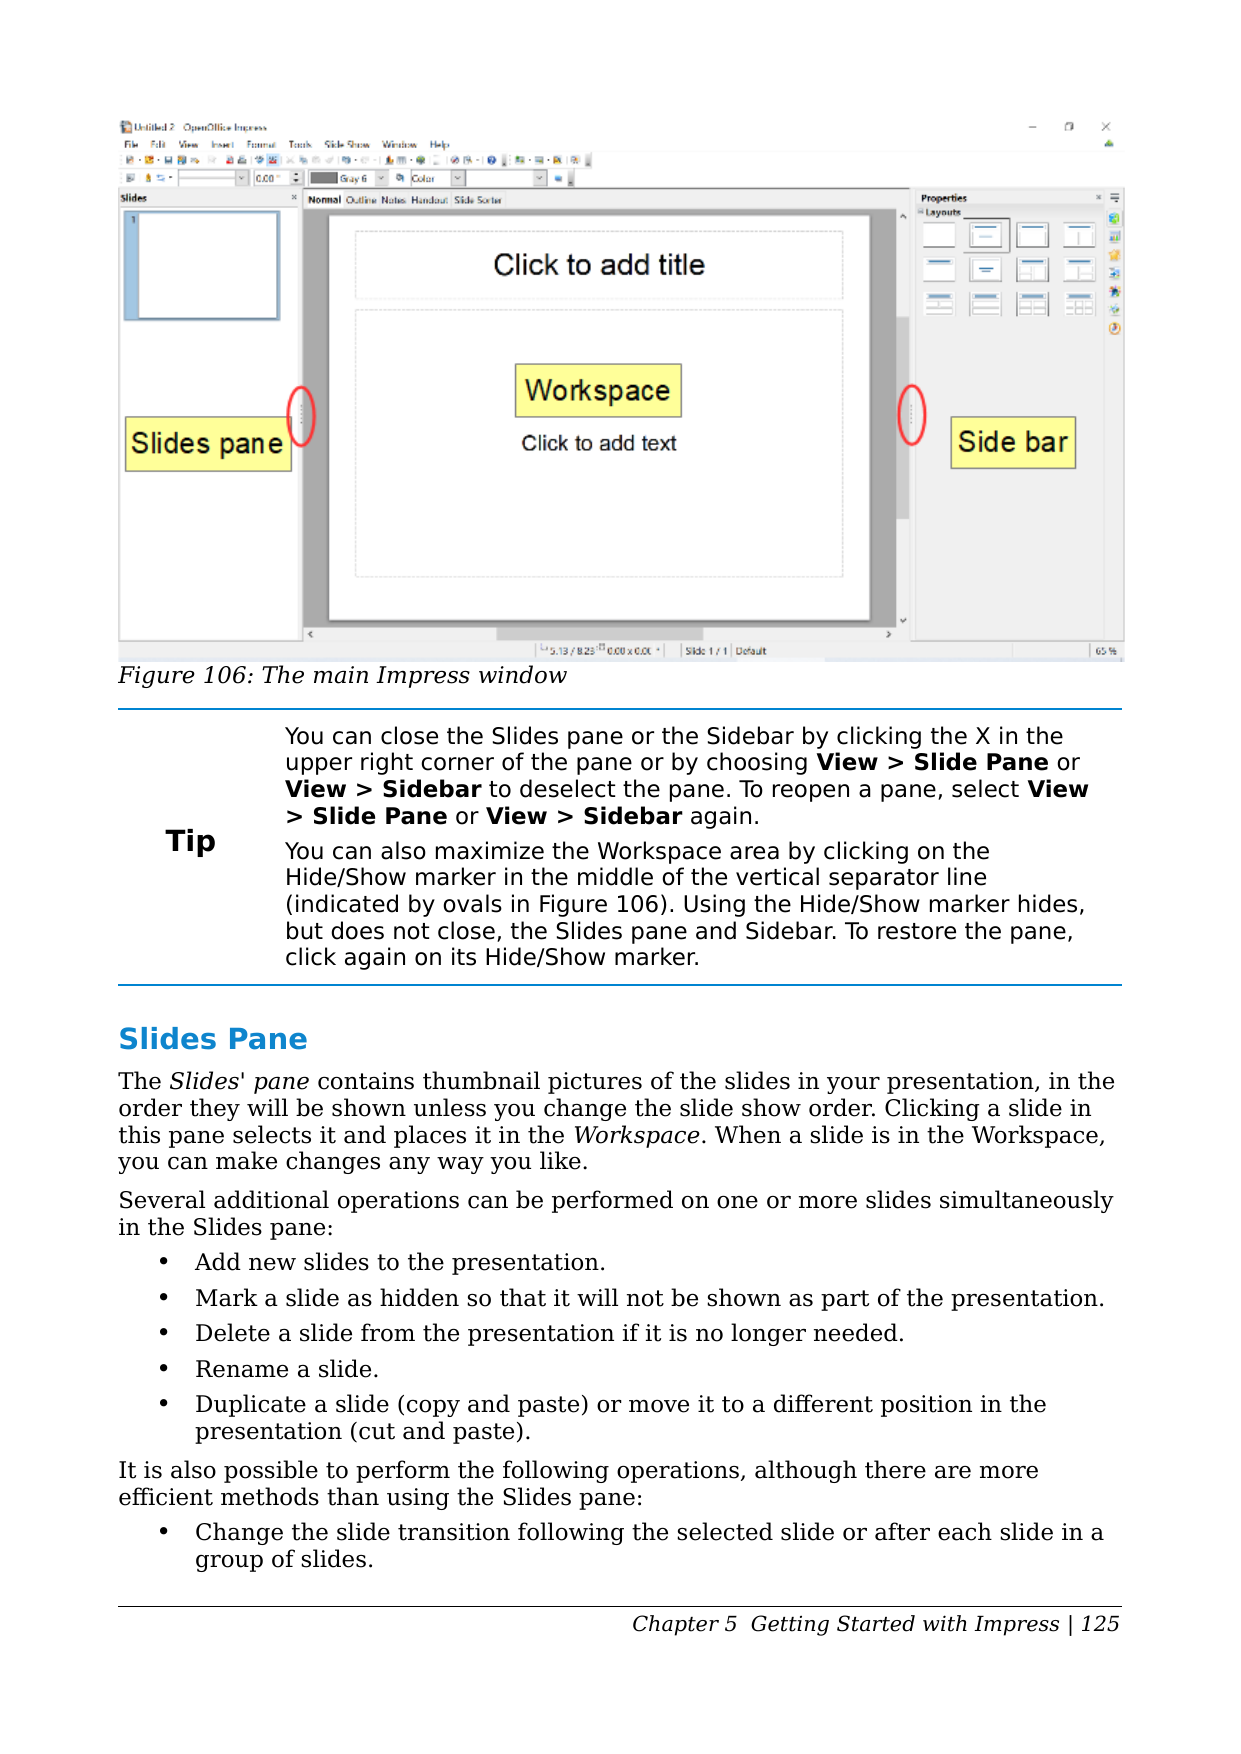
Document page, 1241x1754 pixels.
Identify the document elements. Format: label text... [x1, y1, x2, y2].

list Duplicate a slide (copy and paste) or move it to a different position in the presentation (cut and paste). [156, 1389, 1122, 1445]
list Mark a slide as hidden so that it will not be shown as part of the presentation. [156, 1283, 1122, 1312]
picture [118, 118, 1125, 662]
list Several additional operations can be performed on one or more slides simultaneously in the Slides pane: [118, 1188, 1122, 1241]
text The Slides' pane contains thumbnail pictures of the slides in your presentation, in the order they will be shown unless you change the slide show order. Clicking a slide in this pane selects it and places it in the Workspace. When a slide is in the Workspace, you can make changes any way you like. [118, 1068, 1122, 1175]
text Figure 106: The main Impress window [118, 662, 1125, 689]
table_header You can close the Slides pane or the Sidebar by clicking the X in the upper right corner of the pane or by choosing View > Slide Pane or View > Sidebar to deselect the pane. To reopen a pane, select View > Slide Pane or View > Sidebar again. You can also maximize the Workspace area by clicking on the Hide/Show marker in the middle of the vertical separator line (indicated by ovals in Figure 106). Using the Hide/Show marker hides, but does not close, the Slides pane and Sidebar. To restore the pane, click again on its Hide/Show marker. [264, 710, 1122, 984]
list Add new slides to the presentation. [156, 1247, 1122, 1277]
list Change the slide transition following the selected slide or after each slide in a group of slides. [156, 1517, 1122, 1573]
table_header Tip [118, 710, 263, 984]
list It is also possible to perform the following operations, although there are more efficient methods than using the Slides pane: [118, 1457, 1122, 1511]
list Delete a slide from the presentation if it is no longer needed. [156, 1318, 1122, 1347]
list Rename a slide. [156, 1354, 1122, 1383]
subtitle Slides Pane [118, 1022, 1122, 1056]
